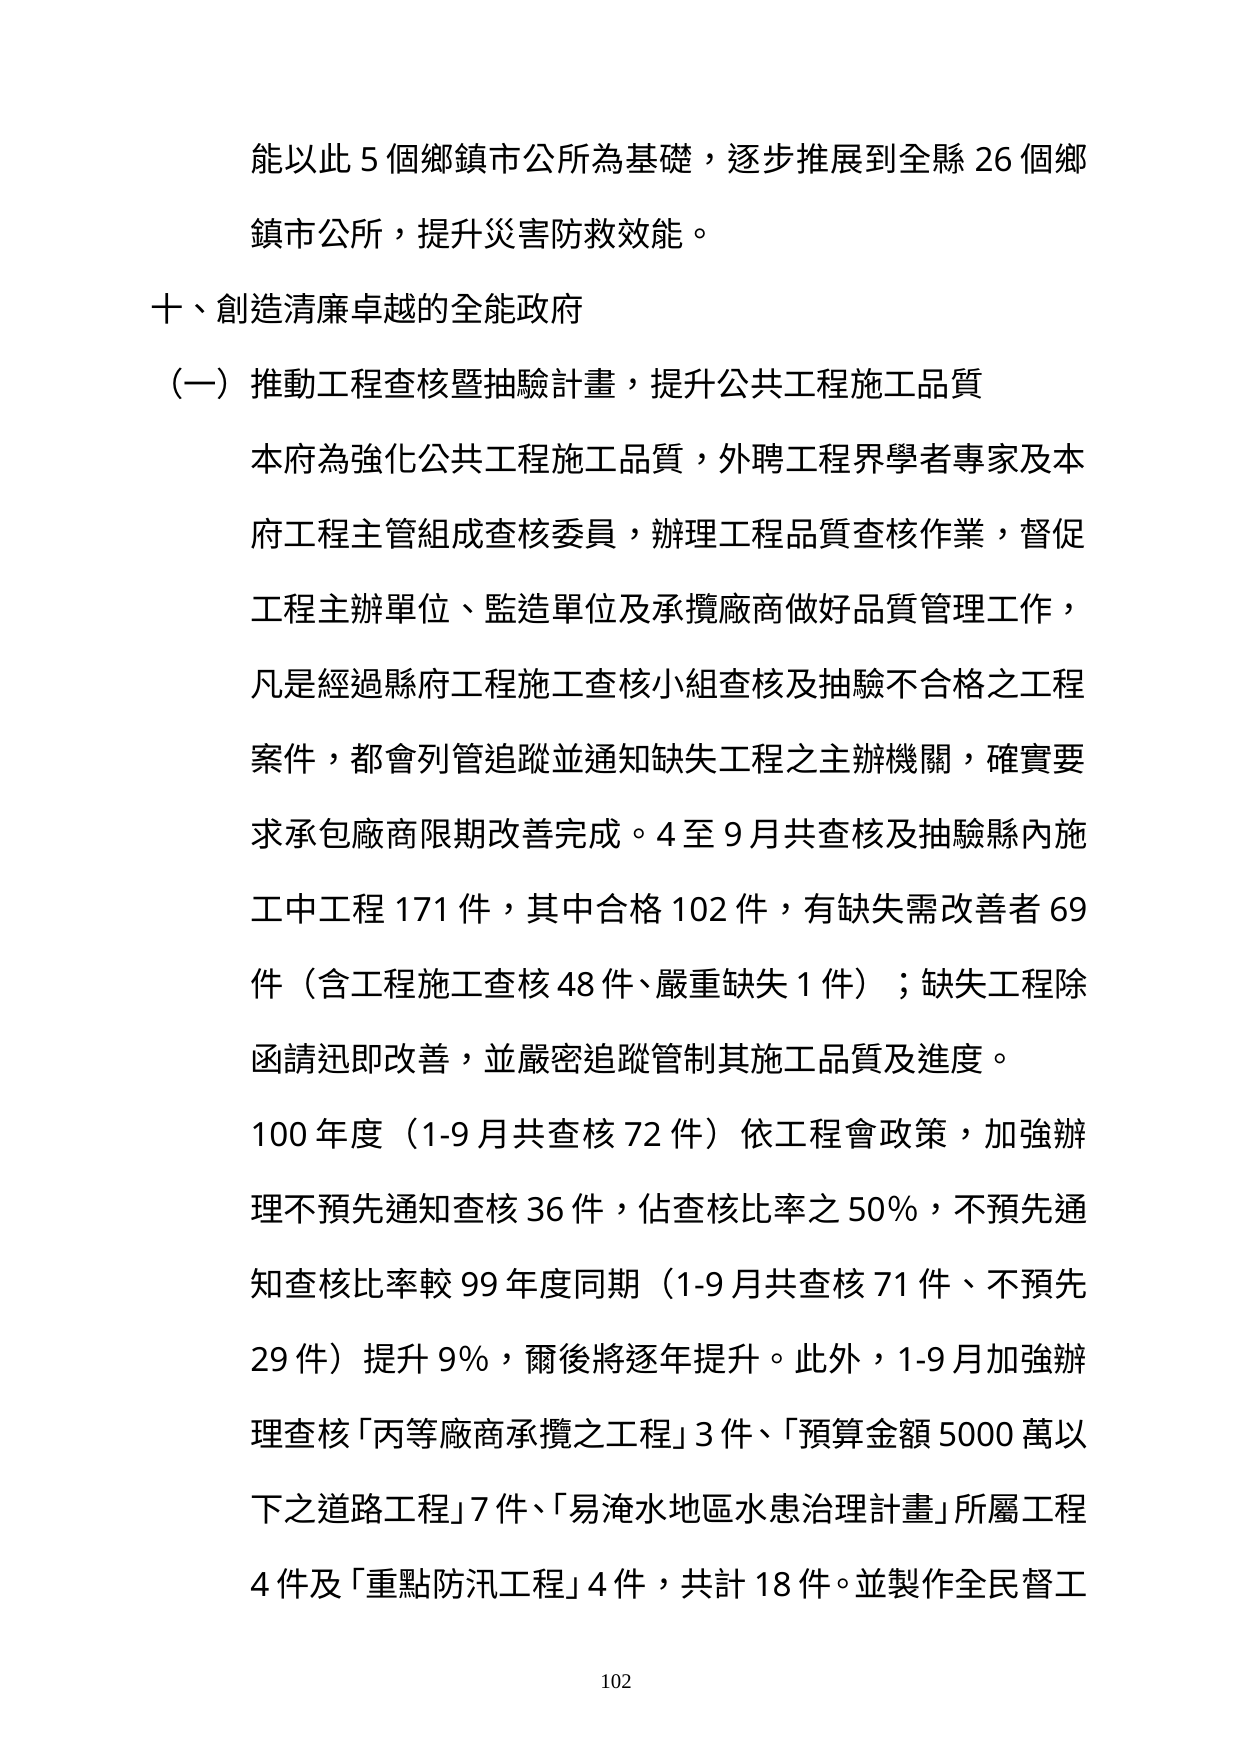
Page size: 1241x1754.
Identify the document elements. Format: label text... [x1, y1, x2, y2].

text 能以此5個鄉鎮市公所為基礎，逐步推展到全縣26個鄉鎮市公所，提升災害防救效能。 [250, 120, 1087, 270]
text 100年度（1-9月共查核72件）依工程會政策，加強辦理不預先通知查核36件，佔查核比率之50％，不預先通知查核比率較99年度同期（1-9月共查核71件、不預先29件）提升9％，爾後將逐年提升。此外，1-9月加強辦理查核「丙等廠商承攬之工程」3件、「預算金額5000萬以下之道路工程」7件、「易淹水地區水患治理計畫」所屬工程4件及「重點防汛工程」4件，共計18件。並製作全民督工 [250, 1095, 1087, 1620]
text 本府為強化公共工程施工品質，外聘工程界學者專家及本府工程主管組成查核委員，辦理工程品質查核作業，督促工程主辦單位、監造單位及承攬廠商做好品質管理工作，凡是經過縣府工程施工查核小組查核及抽驗不合格之工程案件，都會列管追蹤並通知缺失工程之主辦機關，確實要求承包廠商限期改善完成。4至9月共查核及抽驗縣內施工中工程171件，其中合格102件，有缺失需改善者69件（含工程施工查核48件、嚴重缺失1件）；缺失工程除函請迅即改善，並嚴密追蹤管制其施工品質及進度。 [250, 420, 1087, 1095]
text 十、創造清廉卓越的全能政府 [150, 270, 1087, 345]
text （一）推動工程查核暨抽驗計畫，提升公共工程施工品質 [150, 345, 1087, 420]
